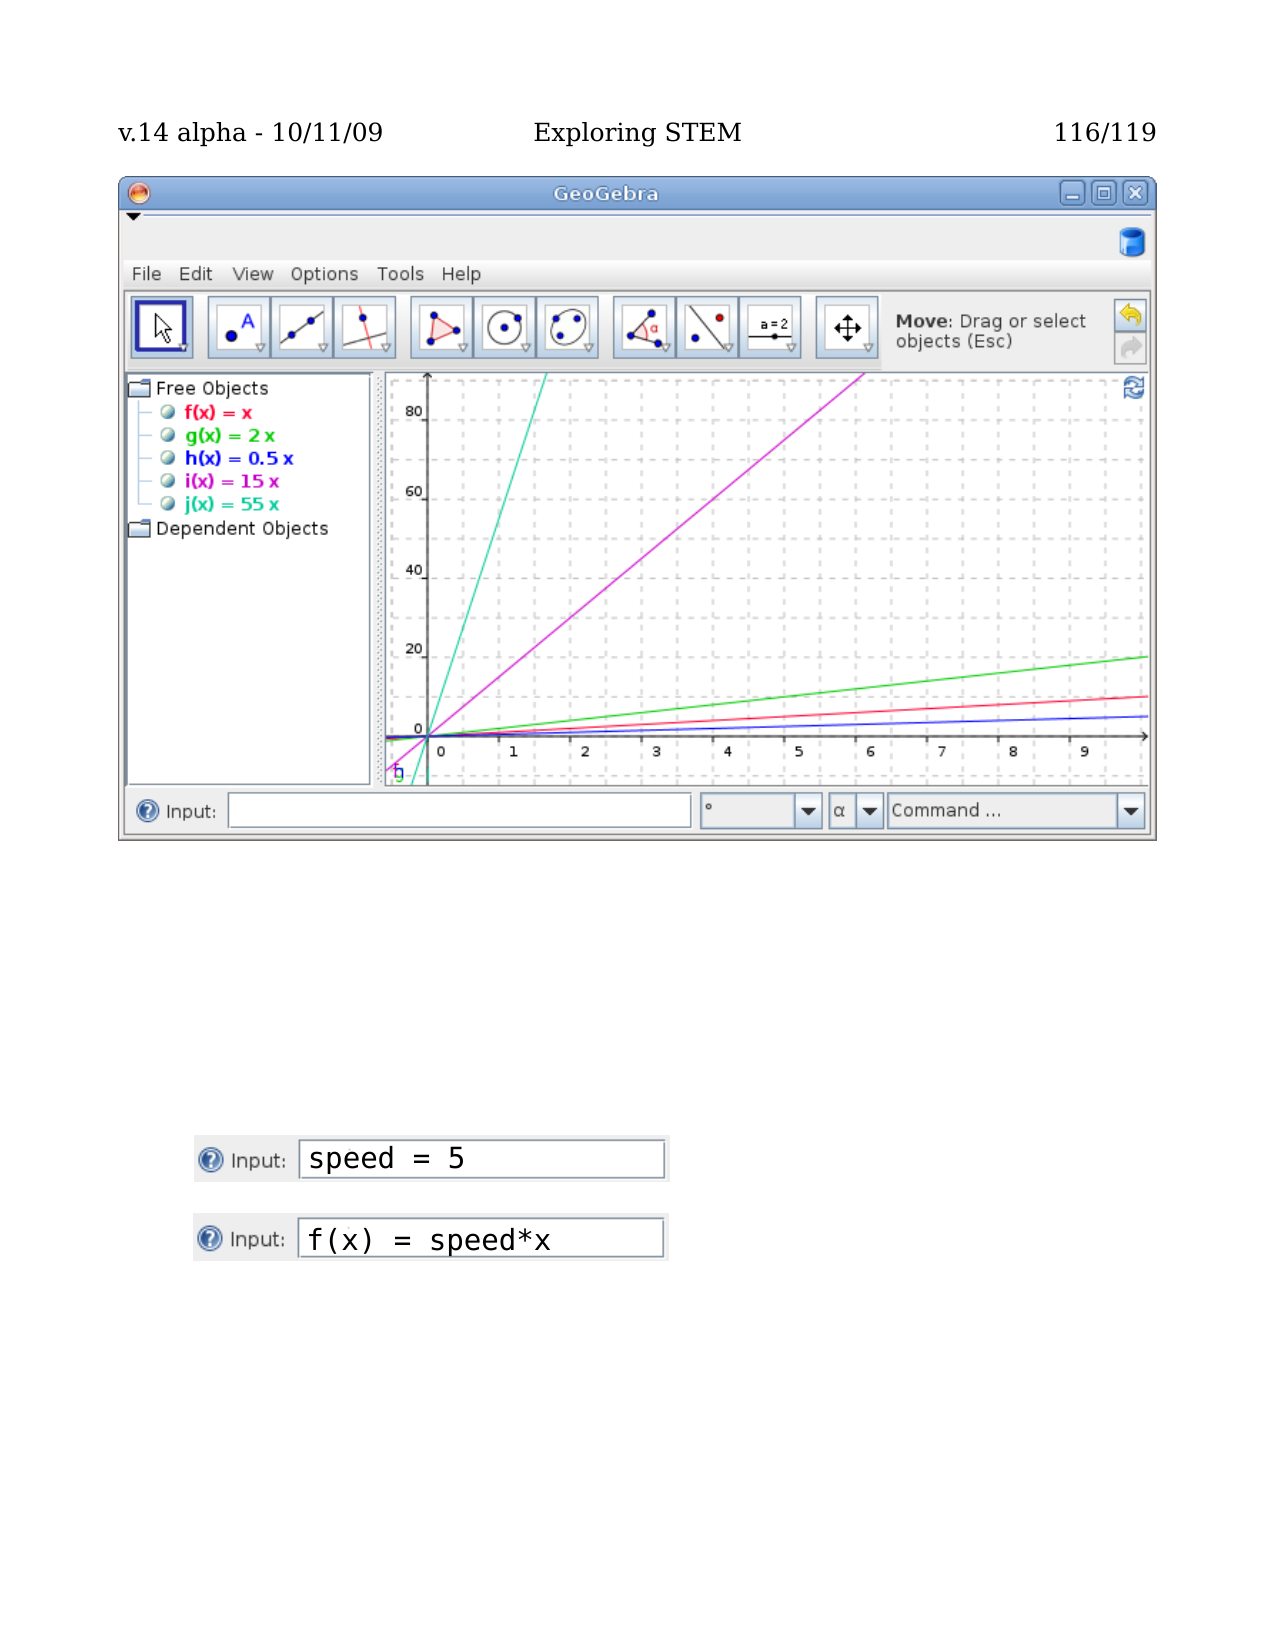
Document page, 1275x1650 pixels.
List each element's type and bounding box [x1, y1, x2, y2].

picture [118, 176, 1157, 841]
